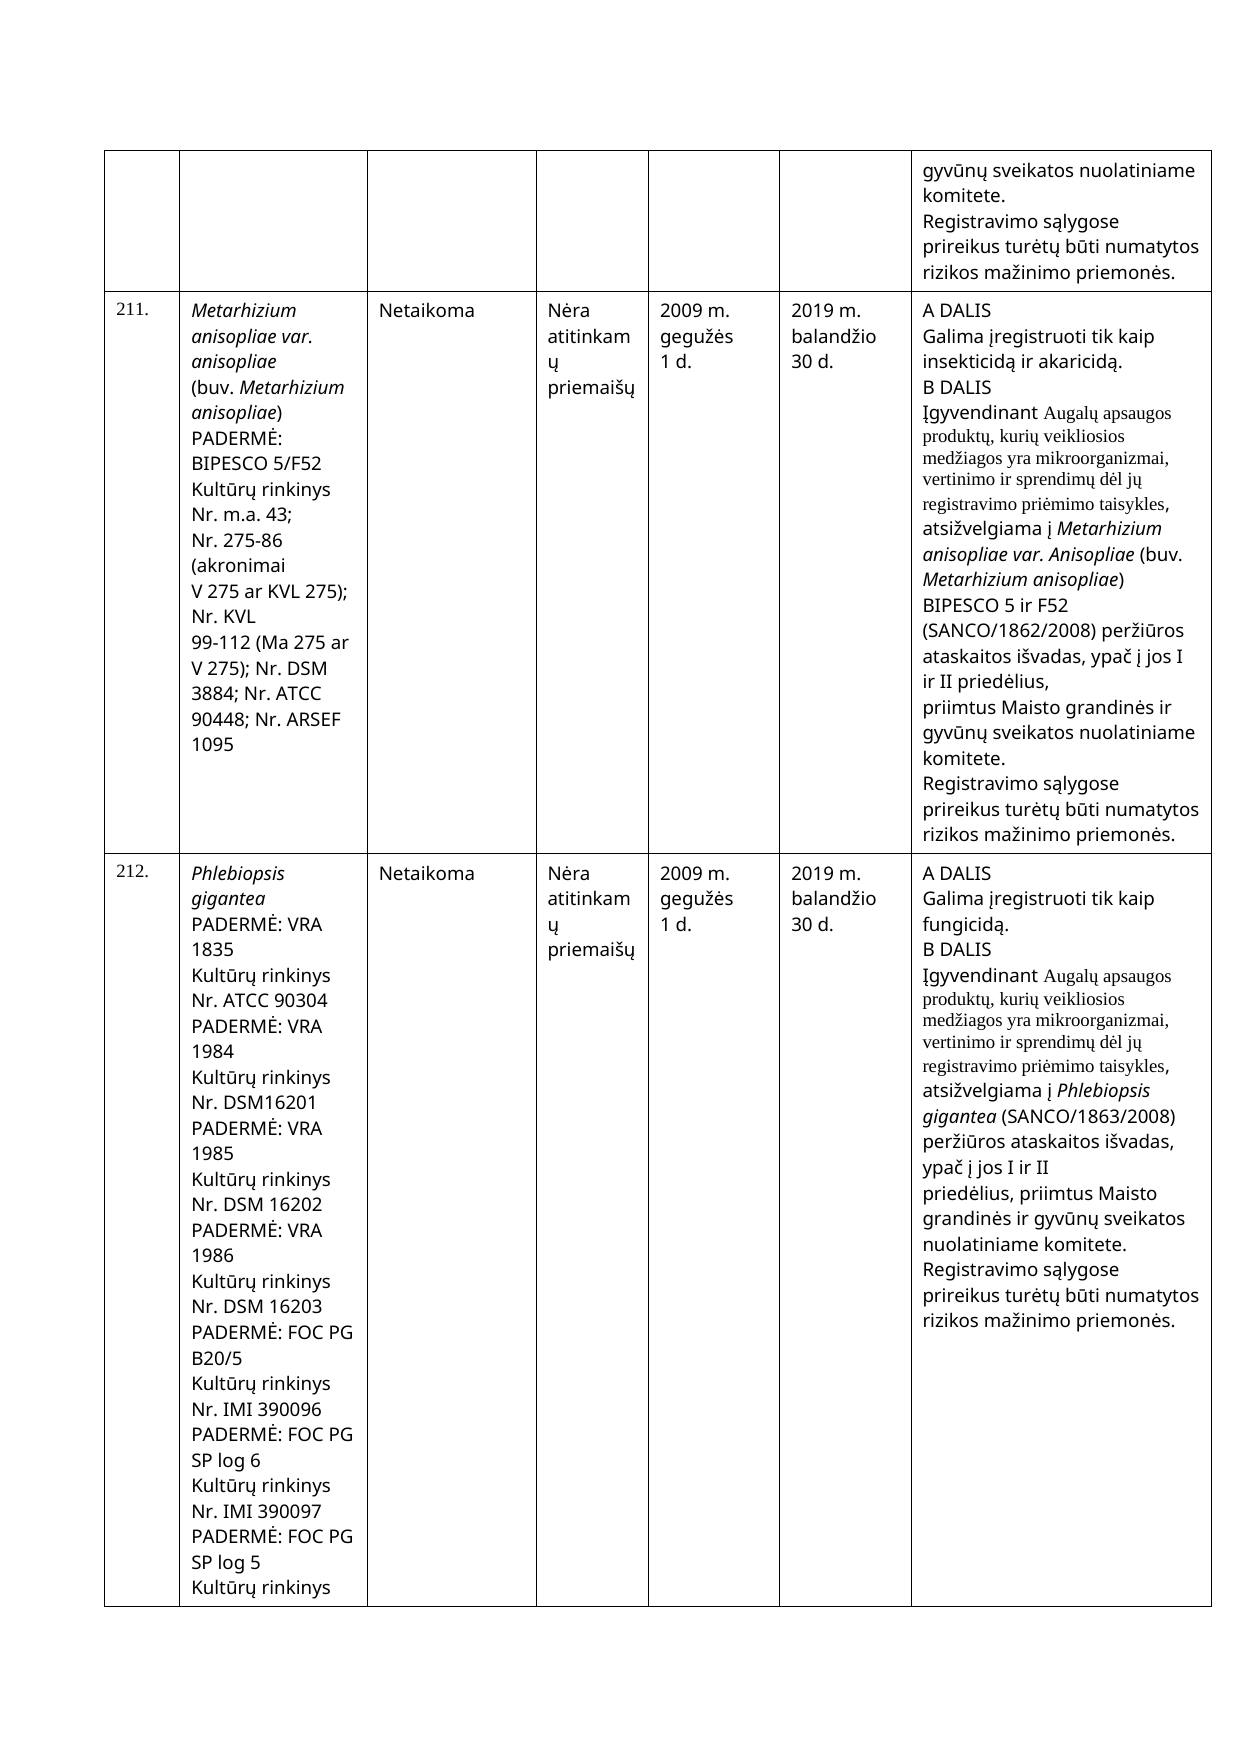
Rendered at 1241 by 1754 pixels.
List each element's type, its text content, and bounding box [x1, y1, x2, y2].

table_cell 2019 m. balandžio 30 d. [780, 292, 911, 853]
table_cell 2019 m. balandžio 30 d. [780, 854, 911, 1606]
table_cell Nėra atitinkamų priemaišų [537, 854, 648, 1606]
table_cell 211. [105, 292, 179, 853]
table_cell [368, 151, 536, 291]
table_cell 2009 m. gegužės 1 d. [649, 292, 779, 853]
table_cell [180, 151, 367, 291]
table_cell 212. [105, 854, 179, 1606]
table_cell Netaikoma [368, 292, 536, 853]
table_cell A DALIS Galima įregistruoti tik kaip insekticidą ir akaricidą. B DALIS Įgyvendinant Augalų apsaugos produktų, kurių veikliosios medžiagos yra mikroorganizmai, vertinimo ir sprendimų dėl jų registravimo priėmimo taisykles, atsižvelgiama į Metarhizium anisopliae var. Anisopliae (buv. Metarhizium anisopliae) BIPESCO 5 ir F52 (SANCO/1862/2008) peržiūros ataskaitos išvadas, ypač į jos I ir II priedėlius, priimtus Maisto grandinės ir gyvūnų sveikatos nuolatiniame komitete. Registravimo sąlygose prireikus turėtų būti numatytos rizikos mažinimo priemonės. [912, 292, 1211, 853]
table_cell [649, 151, 779, 291]
table_cell Netaikoma [368, 854, 536, 1606]
table_cell 2009 m. gegužės 1 d. [649, 854, 779, 1606]
table_cell gyvūnų sveikatos nuolatiniame komitete. Registravimo sąlygose prireikus turėtų būti numatytos rizikos mažinimo priemonės. [912, 151, 1211, 291]
table_cell Nėra atitinkamų priemaišų [537, 292, 648, 853]
table_cell A DALIS Galima įregistruoti tik kaip fungicidą. B DALIS Įgyvendinant Augalų apsaugos produktų, kurių veikliosios medžiagos yra mikroorganizmai, vertinimo ir sprendimų dėl jų registravimo priėmimo taisykles, atsižvelgiama į Phlebiopsis gigantea (SANCO/1863/2008) peržiūros ataskaitos išvadas, ypač į jos I ir II priedėlius, priimtus Maisto grandinės ir gyvūnų sveikatos nuolatiniame komitete. Registravimo sąlygose prireikus turėtų būti numatytos rizikos mažinimo priemonės. [912, 854, 1211, 1606]
table_cell [780, 151, 911, 291]
table_cell [105, 151, 179, 291]
table_cell Phlebiopsis gigantea PADERMĖ: VRA 1835 Kultūrų rinkinys Nr. ATCC 90304 PADERMĖ: VRA 1984 Kultūrų rinkinys Nr. DSM16201 PADERMĖ: VRA 1985 Kultūrų rinkinys Nr. DSM 16202 PADERMĖ: VRA 1986 Kultūrų rinkinys Nr. DSM 16203 PADERMĖ: FOC PG B20/5 Kultūrų rinkinys Nr. IMI 390096 PADERMĖ: FOC PG SP log 6 Kultūrų rinkinys Nr. IMI 390097 PADERMĖ: FOC PG SP log 5 Kultūrų rinkinys [180, 854, 367, 1606]
table_cell Metarhizium anisopliae var. anisopliae (buv. Metarhizium anisopliae) PADERMĖ: BIPESCO 5/F52 Kultūrų rinkinys Nr. m.a. 43; Nr. 275-86 (akronimai V 275 ar KVL 275); Nr. KVL 99-112 (Ma 275 ar V 275); Nr. DSM 3884; Nr. ATCC 90448; Nr. ARSEF 1095 [180, 292, 367, 853]
table_cell [537, 151, 648, 291]
